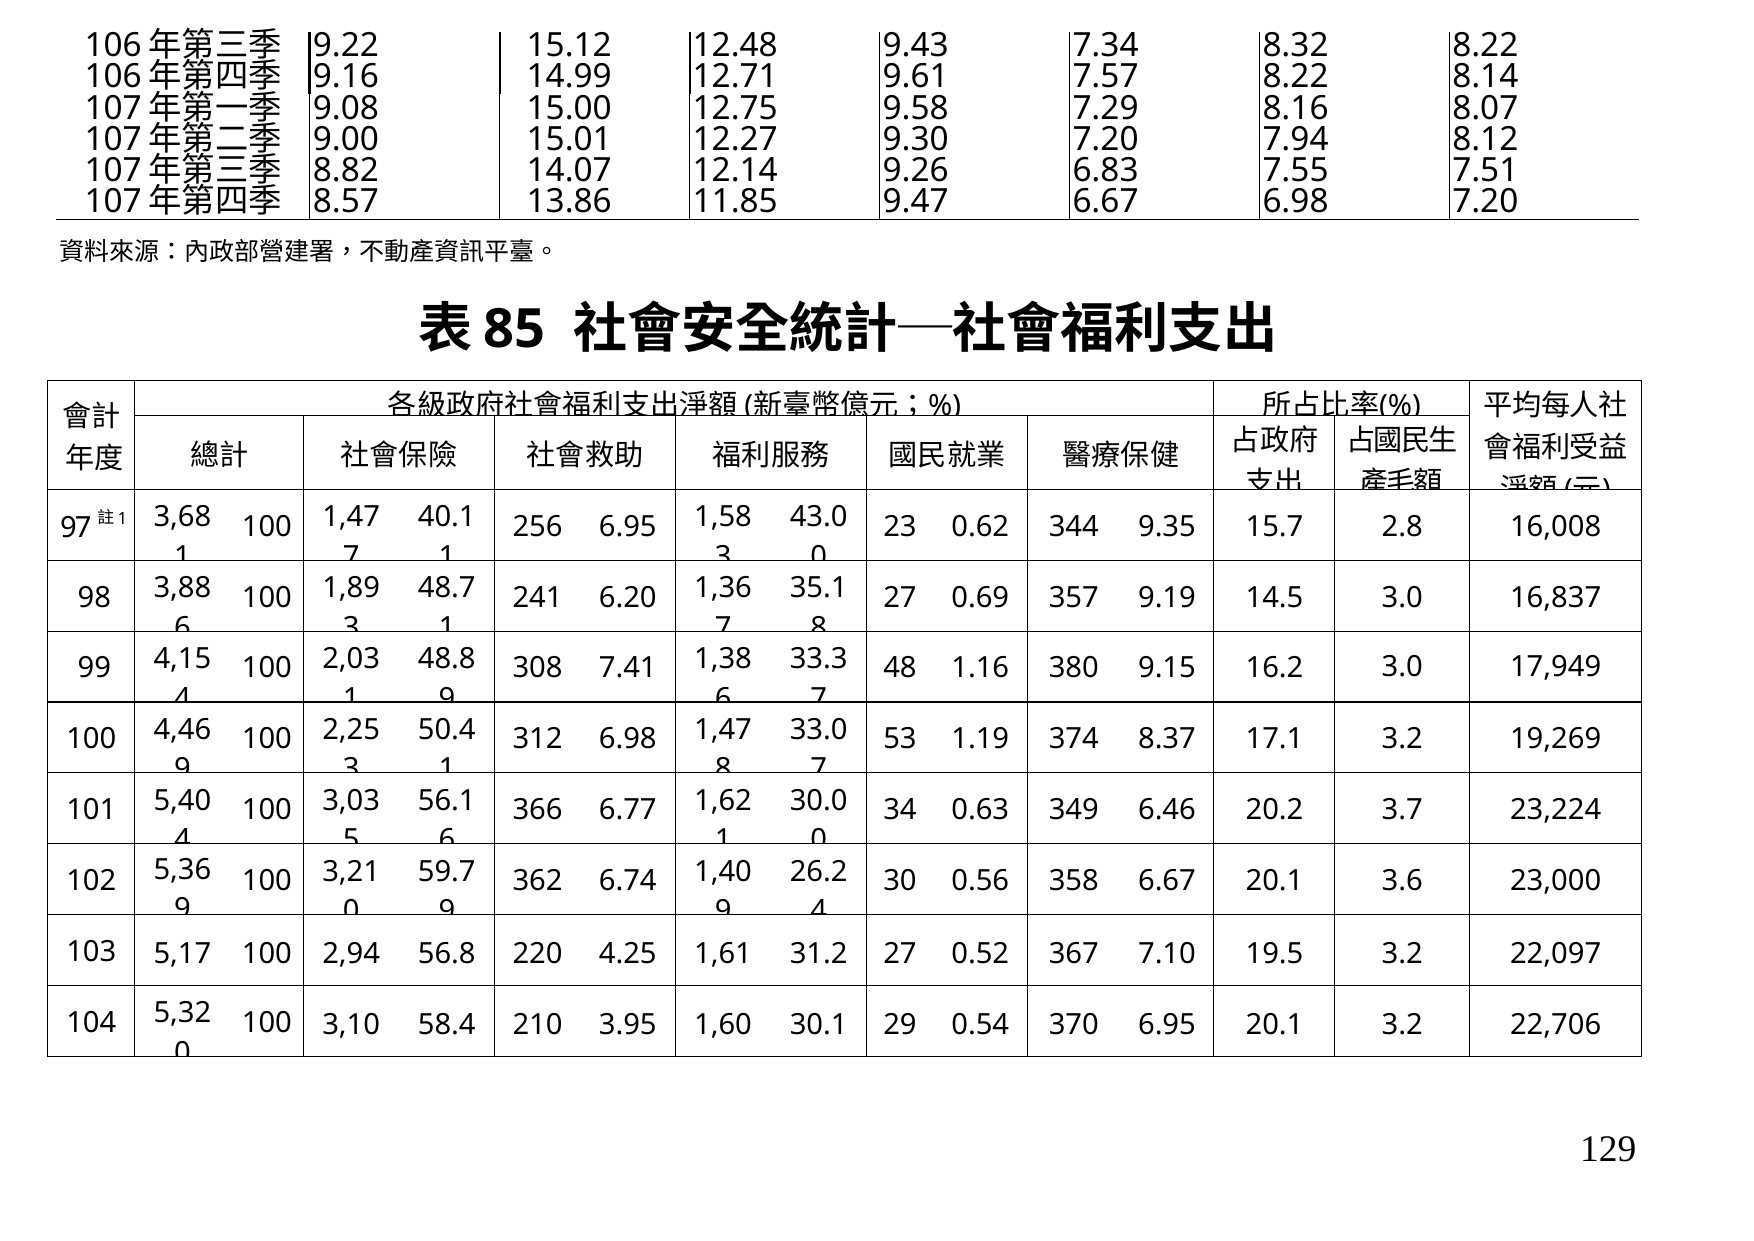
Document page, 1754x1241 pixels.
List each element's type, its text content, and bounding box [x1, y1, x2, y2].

table_cell 3.95 [580, 986, 675, 1056]
table_cell 107年第三季 [56, 157, 309, 188]
table_cell 34 [867, 773, 933, 843]
table_cell 5,369 [135, 844, 230, 914]
table_cell 7.41 [580, 632, 675, 701]
table_cell 17.1 [1214, 703, 1334, 772]
table_cell 16,837 [1470, 561, 1641, 631]
table_cell 59.79 [399, 844, 494, 914]
table_cell 1.19 [933, 703, 1027, 772]
table_cell 9.15 [1120, 632, 1213, 701]
table_cell 241 [495, 561, 580, 631]
table_cell 366 [495, 773, 580, 843]
table_cell 7.55 [1260, 157, 1449, 188]
table_cell 0.52 [933, 915, 1027, 985]
subtitle 表85 社會安全統計─社會福利支出 [59, 268, 1636, 380]
table_cell 8.57 [310, 188, 499, 219]
table_cell 14.5 [1214, 561, 1334, 631]
table_cell 15.12 14.99 [501, 32, 689, 94]
table_cell 9.35 [1120, 490, 1213, 560]
table_cell 3.7 [1335, 773, 1469, 843]
table_cell 3.0 [1335, 632, 1469, 701]
table_cell 3.0 [1335, 561, 1469, 631]
table_cell 107年第一季 107年第二季 [56, 94, 309, 157]
table_cell 12.14 [690, 157, 879, 188]
table_cell 5,320 [135, 986, 230, 1056]
table_cell 107年第四季 [56, 188, 309, 219]
table_cell 8.07 8.12 [1450, 94, 1639, 157]
table_cell 35.18 [771, 561, 866, 631]
table_cell 6.83 [1070, 157, 1259, 188]
table_cell 6.67 [1120, 844, 1213, 914]
table_cell 104 [48, 986, 134, 1056]
table_cell 16,008 [1470, 490, 1641, 560]
table_cell 4,154 [135, 632, 230, 701]
table_cell 福利服務 [676, 416, 866, 489]
table_cell 20.2 [1214, 773, 1334, 843]
table_cell 370 [1028, 986, 1120, 1056]
table_cell 99 [48, 632, 134, 701]
table_cell 3.2 [1335, 915, 1469, 985]
table_cell 22,706 [1470, 986, 1641, 1056]
table_cell 380 [1028, 632, 1120, 701]
table_cell 6.67 [1070, 188, 1259, 219]
table_cell 11.85 [690, 188, 879, 219]
table_cell 357 [1028, 561, 1120, 631]
table_cell 醫療保健 [1028, 416, 1213, 489]
table_cell 1,603 [676, 986, 771, 1056]
table_cell 27 [867, 561, 933, 631]
table_cell 12.48 12.71 [691, 32, 879, 94]
table_cell 100 [230, 632, 303, 701]
text 資料來源：內政部營建署，不動產資訊平臺。 [59, 231, 1551, 268]
table_cell 9.58 9.30 [880, 94, 1069, 157]
table_cell 100 [230, 986, 303, 1056]
table_cell 9.26 [880, 157, 1069, 188]
table_cell 6.95 [1120, 986, 1213, 1056]
table_cell 8.32 8.22 [1260, 32, 1449, 94]
table_cell 3.2 [1335, 703, 1469, 772]
table_cell 3,886 [135, 561, 230, 631]
table_cell 3,035 [304, 773, 399, 843]
table_cell 358 [1028, 844, 1120, 914]
table_cell 100 [230, 490, 303, 560]
table_cell 4,469 [135, 703, 230, 772]
table_cell 43.00 [771, 490, 866, 560]
table_cell 6.20 [580, 561, 675, 631]
table_cell 50.41 [399, 703, 494, 772]
table_cell 9.43 9.61 [880, 32, 1069, 94]
table_cell 7.51 [1450, 157, 1639, 188]
table_cell 56.16 [399, 773, 494, 843]
table_cell 1,386 [676, 632, 771, 701]
table_cell 30.13 [771, 986, 866, 1056]
table_cell 102 [48, 844, 134, 914]
table_cell 8.22 8.14 [1450, 32, 1639, 94]
table_cell 6.77 [580, 773, 675, 843]
table_cell 48 [867, 632, 933, 701]
table_cell 100 [230, 844, 303, 914]
table_cell 1.16 [933, 632, 1027, 701]
table_cell 106年第三季 106年第四季 [56, 32, 308, 94]
table_cell 3.2 [1335, 986, 1469, 1056]
table_cell 2.8 [1335, 490, 1469, 560]
table_cell 220 [495, 915, 580, 985]
table_cell 9.08 9.00 [310, 94, 499, 157]
table_cell 9.47 [880, 188, 1069, 219]
table_cell 48.89 [399, 632, 494, 701]
table_cell 8.82 [310, 157, 499, 188]
table_cell 362 [495, 844, 580, 914]
table_cell 6.98 [580, 703, 675, 772]
table_cell 210 [495, 986, 580, 1056]
table_cell 40.11 [399, 490, 494, 560]
table_cell 3,108 [304, 986, 399, 1056]
table_cell 27 [867, 915, 933, 985]
table_header 會計 年度 [48, 381, 134, 489]
table_cell 3,210 [304, 844, 399, 914]
table_cell 19,269 [1470, 703, 1641, 772]
table_cell 1,621 [676, 773, 771, 843]
table_cell 總計 [135, 416, 303, 489]
table_cell 22,097 [1470, 915, 1641, 985]
table_cell 7.29 7.20 [1070, 94, 1259, 157]
table_cell 占國民生產毛額 [1335, 416, 1469, 489]
table_cell 0.63 [933, 773, 1027, 843]
table_cell 308 [495, 632, 580, 701]
table_header 所占比率(%) [1214, 381, 1469, 415]
table_cell 100 [230, 561, 303, 631]
table_cell 1,583 [676, 490, 771, 560]
table_cell 312 [495, 703, 580, 772]
table_cell 31.25 [771, 915, 866, 985]
table_cell 國民就業 [867, 416, 1027, 489]
table_cell 56.87 [399, 915, 494, 985]
table_cell 5,404 [135, 773, 230, 843]
table_cell 23 [867, 490, 933, 560]
table_cell 0.62 [933, 490, 1027, 560]
table_cell 29 [867, 986, 933, 1056]
table_cell 1,478 [676, 703, 771, 772]
table_cell 1,367 [676, 561, 771, 631]
table_cell 0.69 [933, 561, 1027, 631]
table_cell 2,031 [304, 632, 399, 701]
table_cell 33.07 [771, 703, 866, 772]
table_cell 1,477 [304, 490, 399, 560]
table_cell 1,409 [676, 844, 771, 914]
table_cell 16.2 [1214, 632, 1334, 701]
table_cell 58.42 [399, 986, 494, 1056]
table_cell 13.86 [500, 188, 689, 219]
table_cell 7.10 [1120, 915, 1213, 985]
table_cell 社會救助 [495, 416, 675, 489]
table_cell 3,681 [135, 490, 230, 560]
table_cell 15.00 15.01 [500, 94, 689, 157]
table_cell 7.34 7.57 [1070, 32, 1259, 94]
table_cell 100 [230, 703, 303, 772]
table_cell 19.5 [1214, 915, 1334, 985]
table_cell 3.6 [1335, 844, 1469, 914]
table_cell 101 [48, 773, 134, 843]
table_cell 0.54 [933, 986, 1027, 1056]
table_cell 14.07 [500, 157, 689, 188]
table_cell 20.1 [1214, 986, 1334, 1056]
table_cell 100 [230, 915, 303, 985]
table_cell 15.7 [1214, 490, 1334, 560]
table_cell 344 [1028, 490, 1120, 560]
table_cell 97註1 [48, 490, 134, 560]
table_cell 8.16 7.94 [1260, 94, 1449, 157]
table_cell 4.25 [580, 915, 675, 985]
table_cell 33.37 [771, 632, 866, 701]
table_cell 48.71 [399, 561, 494, 631]
table_cell 30.00 [771, 773, 866, 843]
table_cell 349 [1028, 773, 1120, 843]
table_cell 6.95 [580, 490, 675, 560]
table_header 各級政府社會福利支出淨額 (新臺幣億元；%) [135, 381, 1213, 415]
table_cell 23,000 [1470, 844, 1641, 914]
table_cell 256 [495, 490, 580, 560]
table_cell 6.74 [580, 844, 675, 914]
table_cell 374 [1028, 703, 1120, 772]
table_cell 20.1 [1214, 844, 1334, 914]
table_cell 5,171 [135, 915, 230, 985]
table_cell 8.37 [1120, 703, 1213, 772]
table_cell 23,224 [1470, 773, 1641, 843]
table_cell 103 [48, 915, 134, 985]
table_cell 9.22 9.16 [311, 32, 499, 94]
table_cell 100 [230, 773, 303, 843]
table_cell 53 [867, 703, 933, 772]
table_cell 12.75 12.27 [690, 94, 879, 157]
table_cell 6.46 [1120, 773, 1213, 843]
table_cell 26.24 [771, 844, 866, 914]
table_cell 2,941 [304, 915, 399, 985]
table_cell 1,616 [676, 915, 771, 985]
table_cell 社會保險 [304, 416, 494, 489]
table_cell 30 [867, 844, 933, 914]
table_cell 1,893 [304, 561, 399, 631]
table_cell 6.98 [1260, 188, 1449, 219]
table_cell 9.19 [1120, 561, 1213, 631]
table_cell 100 [48, 703, 134, 772]
table_cell 17,949 [1470, 632, 1641, 701]
table_cell 0.56 [933, 844, 1027, 914]
table_cell 367 [1028, 915, 1120, 985]
table_cell 7.20 [1450, 188, 1639, 219]
table_header 平均每人社會福利受益淨額 (元) [1470, 381, 1641, 489]
table_cell 占政府支出 [1214, 416, 1334, 489]
table_cell 2,253 [304, 703, 399, 772]
table_cell 98 [48, 561, 134, 631]
